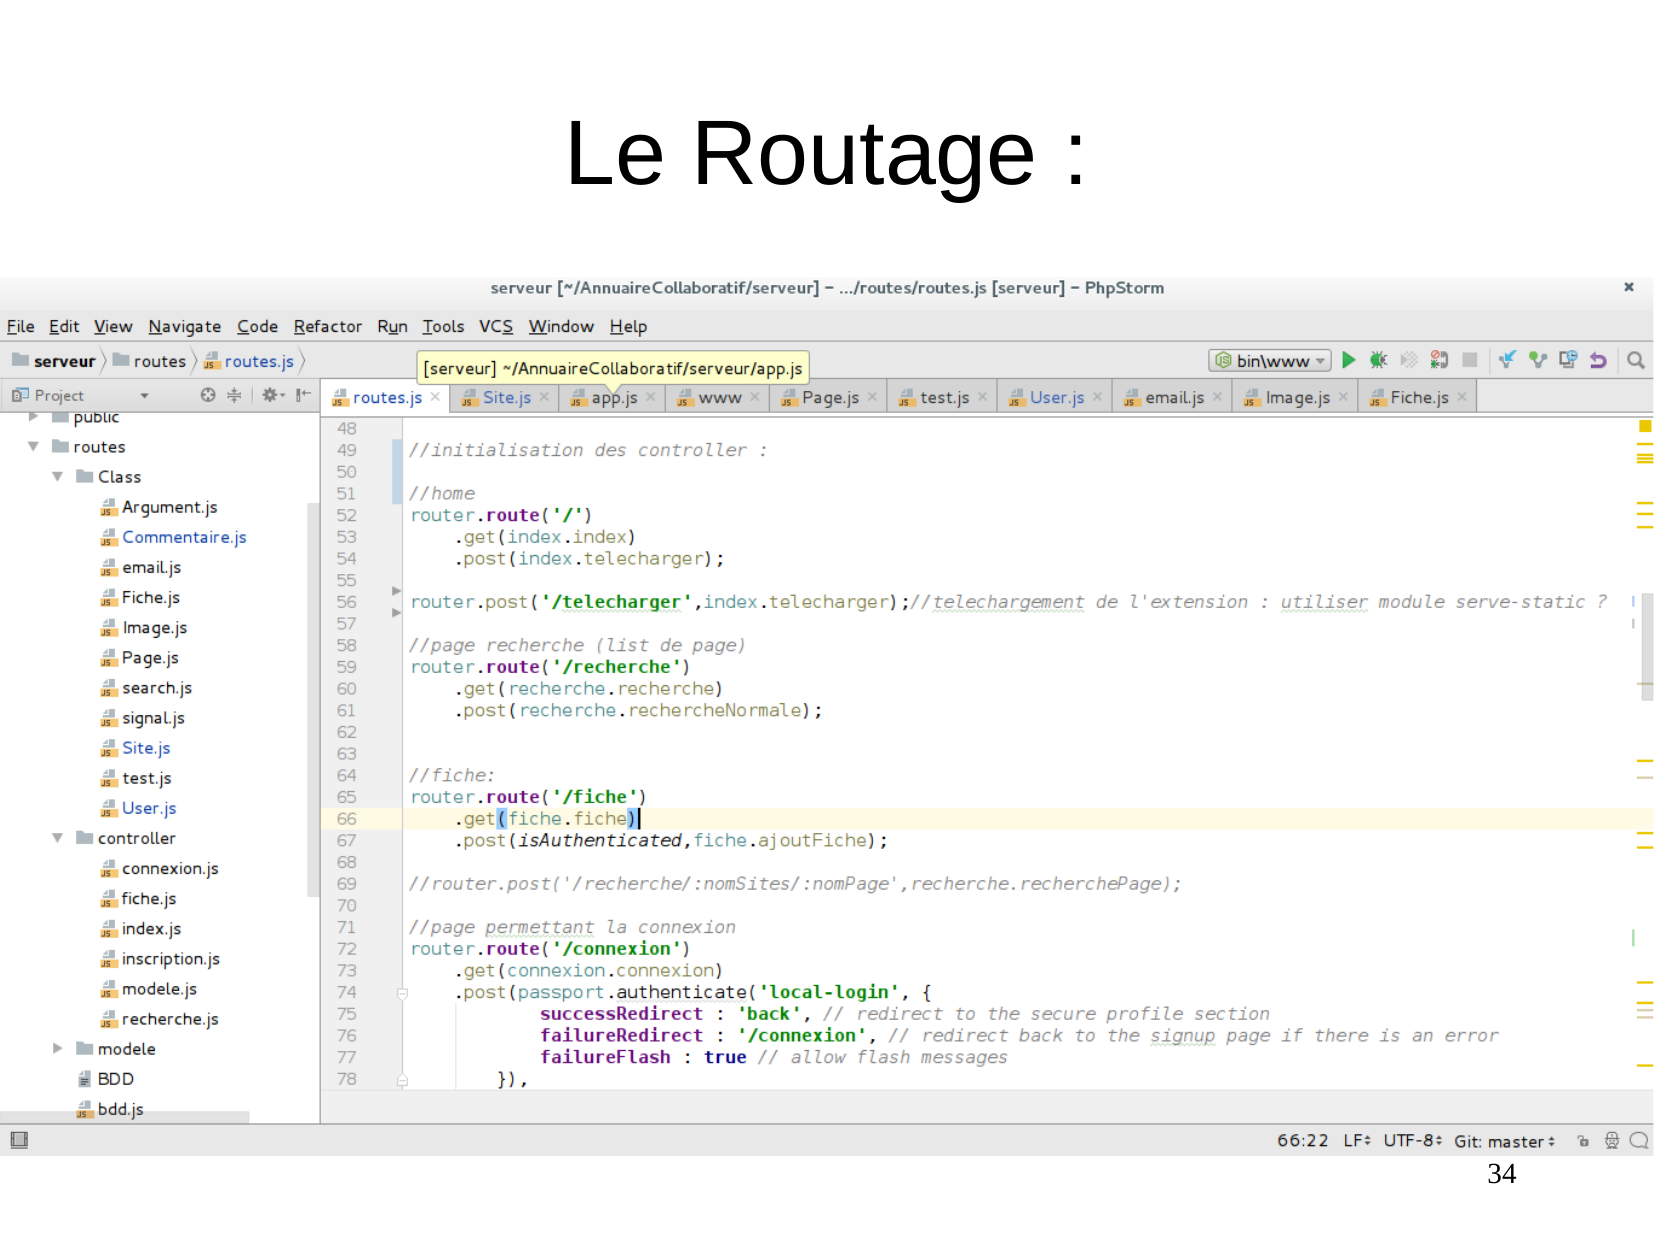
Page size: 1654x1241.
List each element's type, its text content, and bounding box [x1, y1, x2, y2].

picture [0, 277, 1654, 1156]
title Le Routage : [82, 49, 1571, 257]
